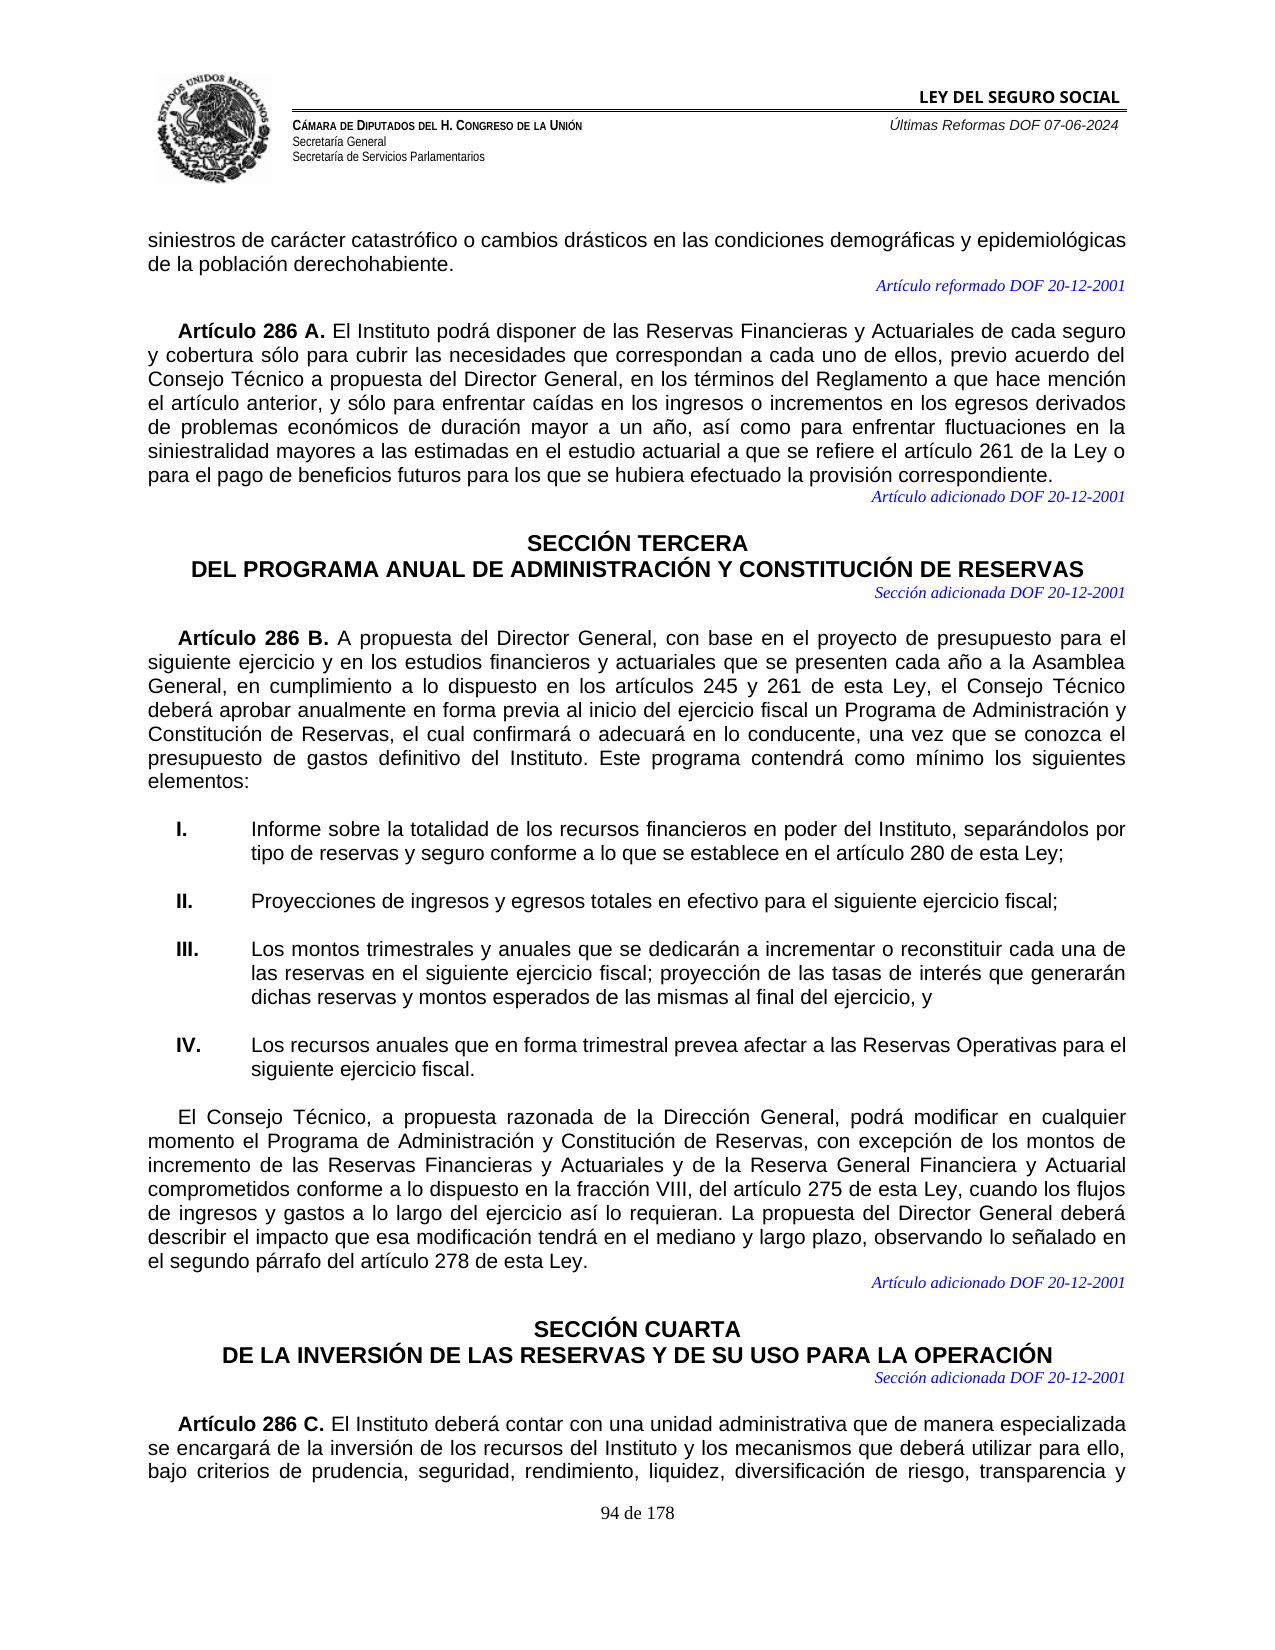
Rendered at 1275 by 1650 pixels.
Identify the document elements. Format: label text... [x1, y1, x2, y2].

text Artículo adicionado DOF 20-12-2001 [148, 1272, 1127, 1292]
text DE LA INVERSIÓN DE LAS RESERVAS Y DE SU USO PARA LA OPERACIÓN [148, 1342, 1127, 1368]
text Artículo adicionado DOF 20-12-2001 [148, 487, 1127, 506]
text Sección adicionada DOF 20-12-2001 [148, 1368, 1127, 1387]
text I. Informe sobre la totalidad de los recursos financieros en poder del Instituto, separándolos por tipo de reservas y seguro conforme a lo que se establece en el artículo 280 de esta Ley; [176, 817, 1127, 865]
text III. Los montos trimestrales y anuales que se dedicarán a incrementar o reconstituir cada una de las reservas en el siguiente ejercicio fiscal; proyección de las tasas de interés que generarán dichas reservas y montos esperados de las mismas al final del ejercicio, y [176, 937, 1127, 1009]
text SECCIÓN CUARTA [148, 1316, 1127, 1342]
text siniestros de carácter catastrófico o cambios drásticos en las condiciones demográficas y epidemiológicas de la población derechohabiente. [148, 228, 1127, 276]
text El Consejo Técnico, a propuesta razonada de la Dirección General, podrá modificar en cualquier momento el Programa de Administración y Constitución de Reservas, con excepción de los montos de incremento de las Reservas Financieras y Actuariales y de la Reserva General Financiera y Actuarial comprometidos conforme a lo dispuesto en la fracción VIII, del artículo 275 de esta Ley, cuando los flujos de ingresos y gastos a lo largo del ejercicio así lo requieran. La propuesta del Director General deberá describir el impacto que esa modificación tendrá en el mediano y largo plazo, observando lo señalado en el segundo párrafo del artículo 278 de esta Ley. [148, 1105, 1127, 1272]
text DEL PROGRAMA ANUAL DE ADMINISTRACIÓN Y CONSTITUCIÓN DE RESERVAS [148, 556, 1127, 582]
text SECCIÓN TERCERA [148, 530, 1127, 556]
text II. Proyecciones de ingresos y egresos totales en efectivo para el siguiente ejercicio fiscal; [176, 889, 1127, 913]
text Artículo 286 B. A propuesta del Director General, con base en el proyecto de presupuesto para el siguiente ejercicio y en los estudios financieros y actuariales que se presenten cada año a la Asamblea General, en cumplimiento a lo dispuesto en los artículos 245 y 261 de esta Ley, el Consejo Técnico deberá aprobar anualmente en forma previa al inicio del ejercicio fiscal un Programa de Administración y Constitución de Reservas, el cual confirmará o adecuará en lo conducente, una vez que se conozca el presupuesto de gastos definitivo del Instituto. Este programa contendrá como mínimo los siguientes elementos: [148, 626, 1127, 793]
text Artículo 286 A. El Instituto podrá disponer de las Reservas Financieras y Actuariales de cada seguro y cobertura sólo para cubrir las necesidades que correspondan a cada uno de ellos, previo acuerdo del Consejo Técnico a propuesta del Director General, en los términos del Reglamento a que hace mención el artículo anterior, y sólo para enfrentar caídas en los ingresos o incrementos en los egresos derivados de problemas económicos de duración mayor a un año, así como para enfrentar fluctuaciones en la siniestralidad mayores a las estimadas en el estudio actuarial a que se refiere el artículo 261 de la Ley o para el pago de beneficios futuros para los que se hubiera efectuado la provisión correspondiente. [148, 319, 1127, 487]
text Artículo 286 C. El Instituto deberá contar con una unidad administrativa que de manera especializada se encargará de la inversión de los recursos del Instituto y los mecanismos que deberá utilizar para ello, bajo criterios de prudencia, seguridad, rendimiento, liquidez, diversificación de riesgo, transparencia y [148, 1411, 1127, 1483]
text IV. Los recursos anuales que en forma trimestral prevea afectar a las Reservas Operativas para el siguiente ejercicio fiscal. [176, 1033, 1127, 1081]
text Sección adicionada DOF 20-12-2001 [148, 582, 1127, 602]
text Artículo reformado DOF 20-12-2001 [148, 276, 1127, 295]
